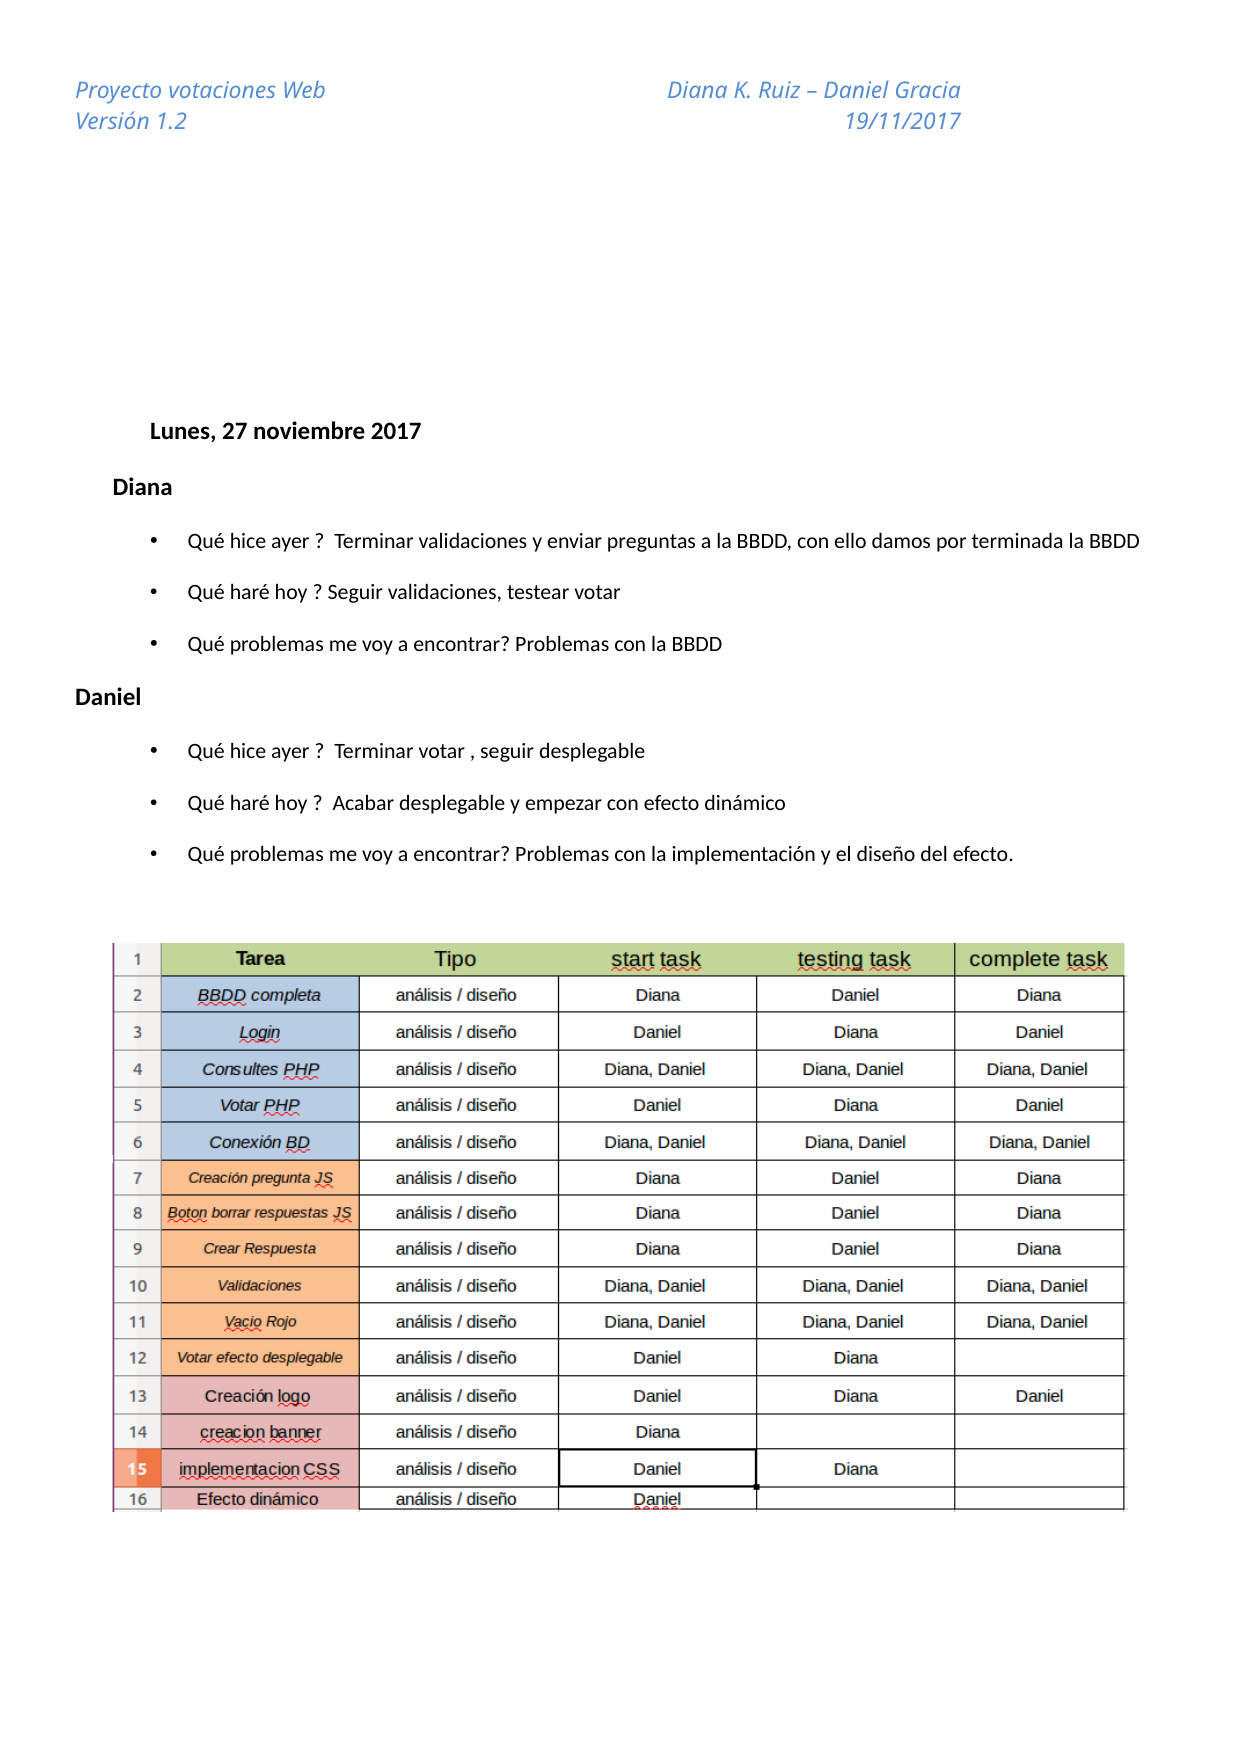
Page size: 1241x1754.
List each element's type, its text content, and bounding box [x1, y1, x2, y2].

list Qué haré hoy ? Seguir validaciones, testear votar [150, 578, 1165, 605]
text Lunes, 27 noviembre 2017 [150, 415, 1165, 446]
picture [112, 943, 1128, 1512]
text Diana [112, 471, 1165, 502]
list Qué hice ayer ? Terminar validaciones y enviar preguntas a la BBDD, con ello damos por terminada la BBDD [150, 527, 1165, 554]
list Qué problemas me voy a encontrar? Problemas con la BBDD [150, 630, 1165, 657]
list Qué problemas me voy a encontrar? Problemas con la implementación y el diseño del efecto. [150, 840, 1165, 867]
list Qué haré hoy ? Acabar desplegable y empezar con efecto dinámico [150, 789, 1165, 815]
list Qué hice ayer ? Terminar votar , seguir desplegable [150, 737, 1165, 764]
list Daniel [75, 681, 1165, 712]
